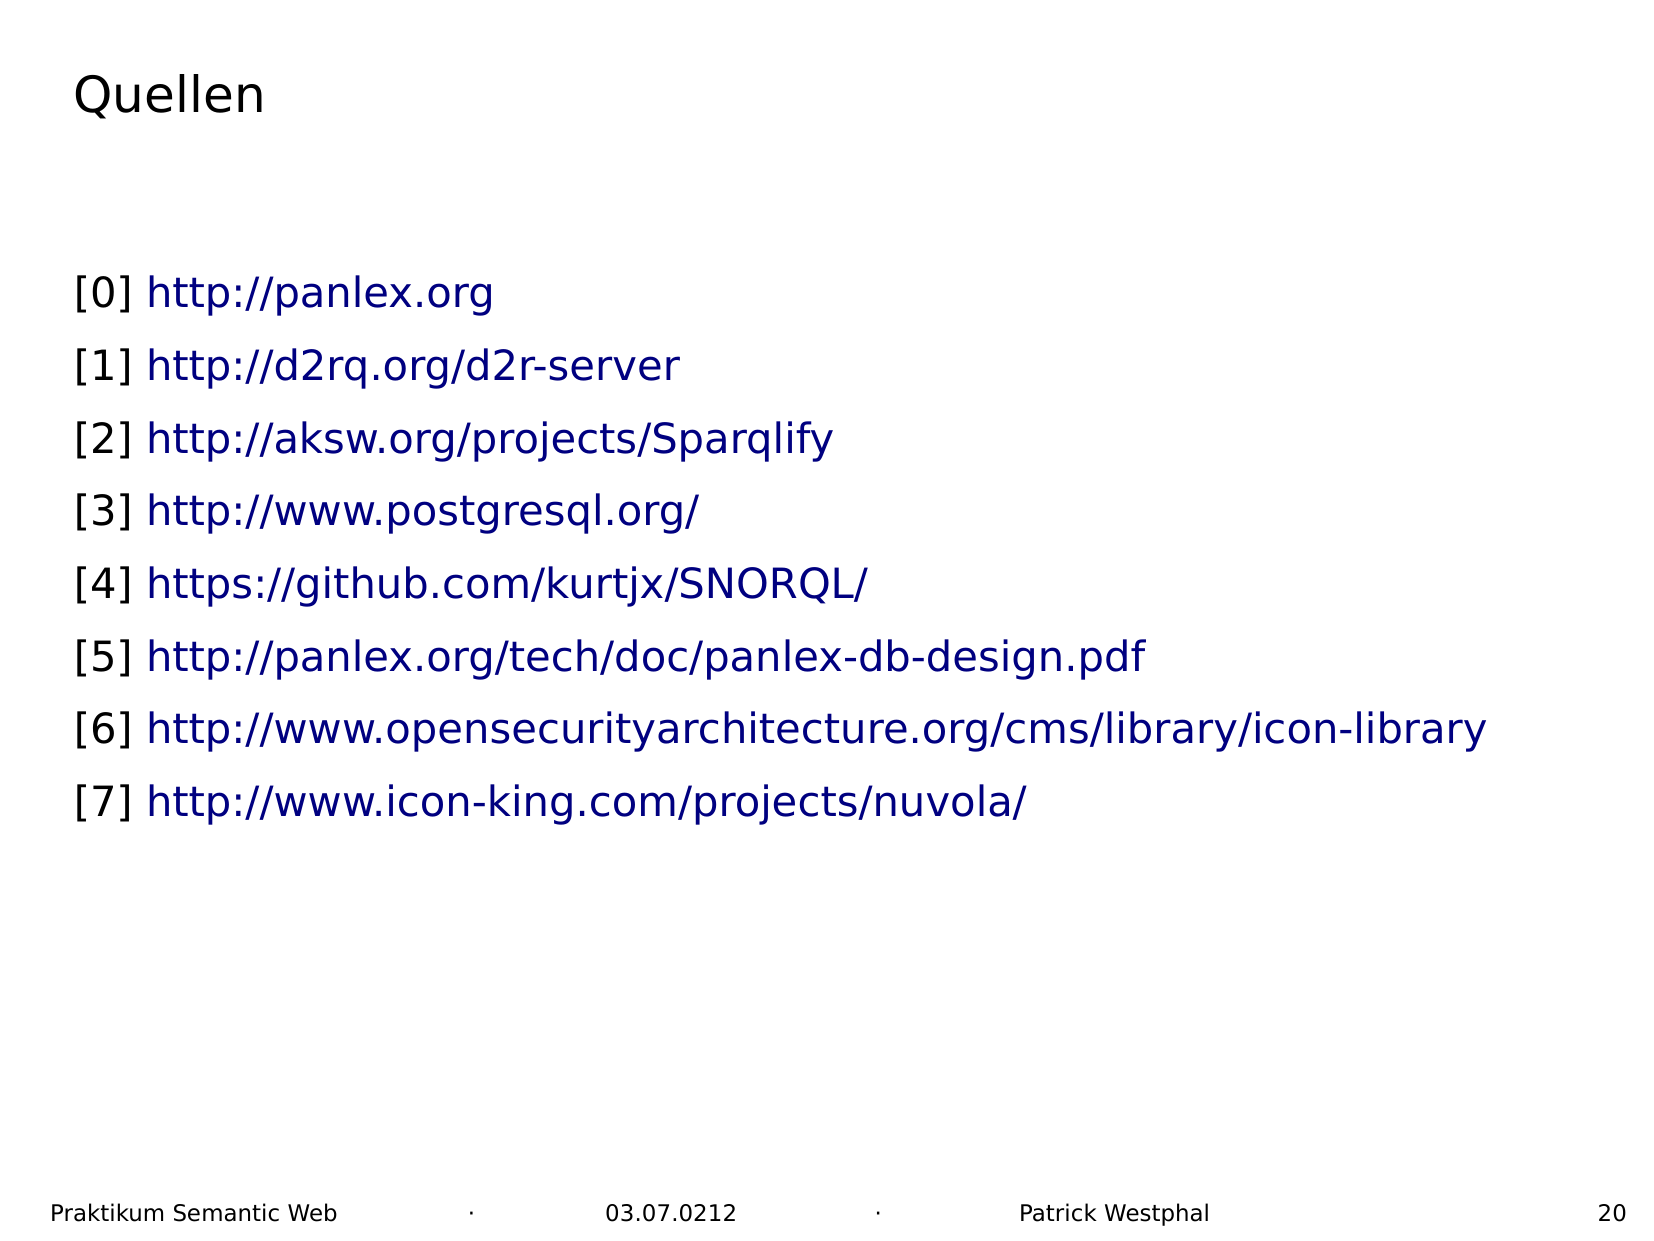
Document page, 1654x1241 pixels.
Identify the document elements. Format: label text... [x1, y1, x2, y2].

text_box Praktikum Semantic Web · 03.07.0212 · Patrick Westphal [35, 1192, 1300, 1235]
text_box Quellen [59, 59, 1583, 133]
text_box [1476, 1192, 1642, 1235]
text_box [0] http://panlex.org [1] http://d2rq.org/d2r-server [2] http://aksw.org/projects/Sparqlify [3] http://www.postgresql.org/ [4] https://github.com/kurtjx/SNORQL/ [5] http://panlex.org/tech/doc/panlex-db-design.pdf [6] http://www.opensecurityarchitecture.org/cms/library/icon-library [7] http://www.icon-king.com/projects/nuvola/ [59, 188, 1583, 834]
